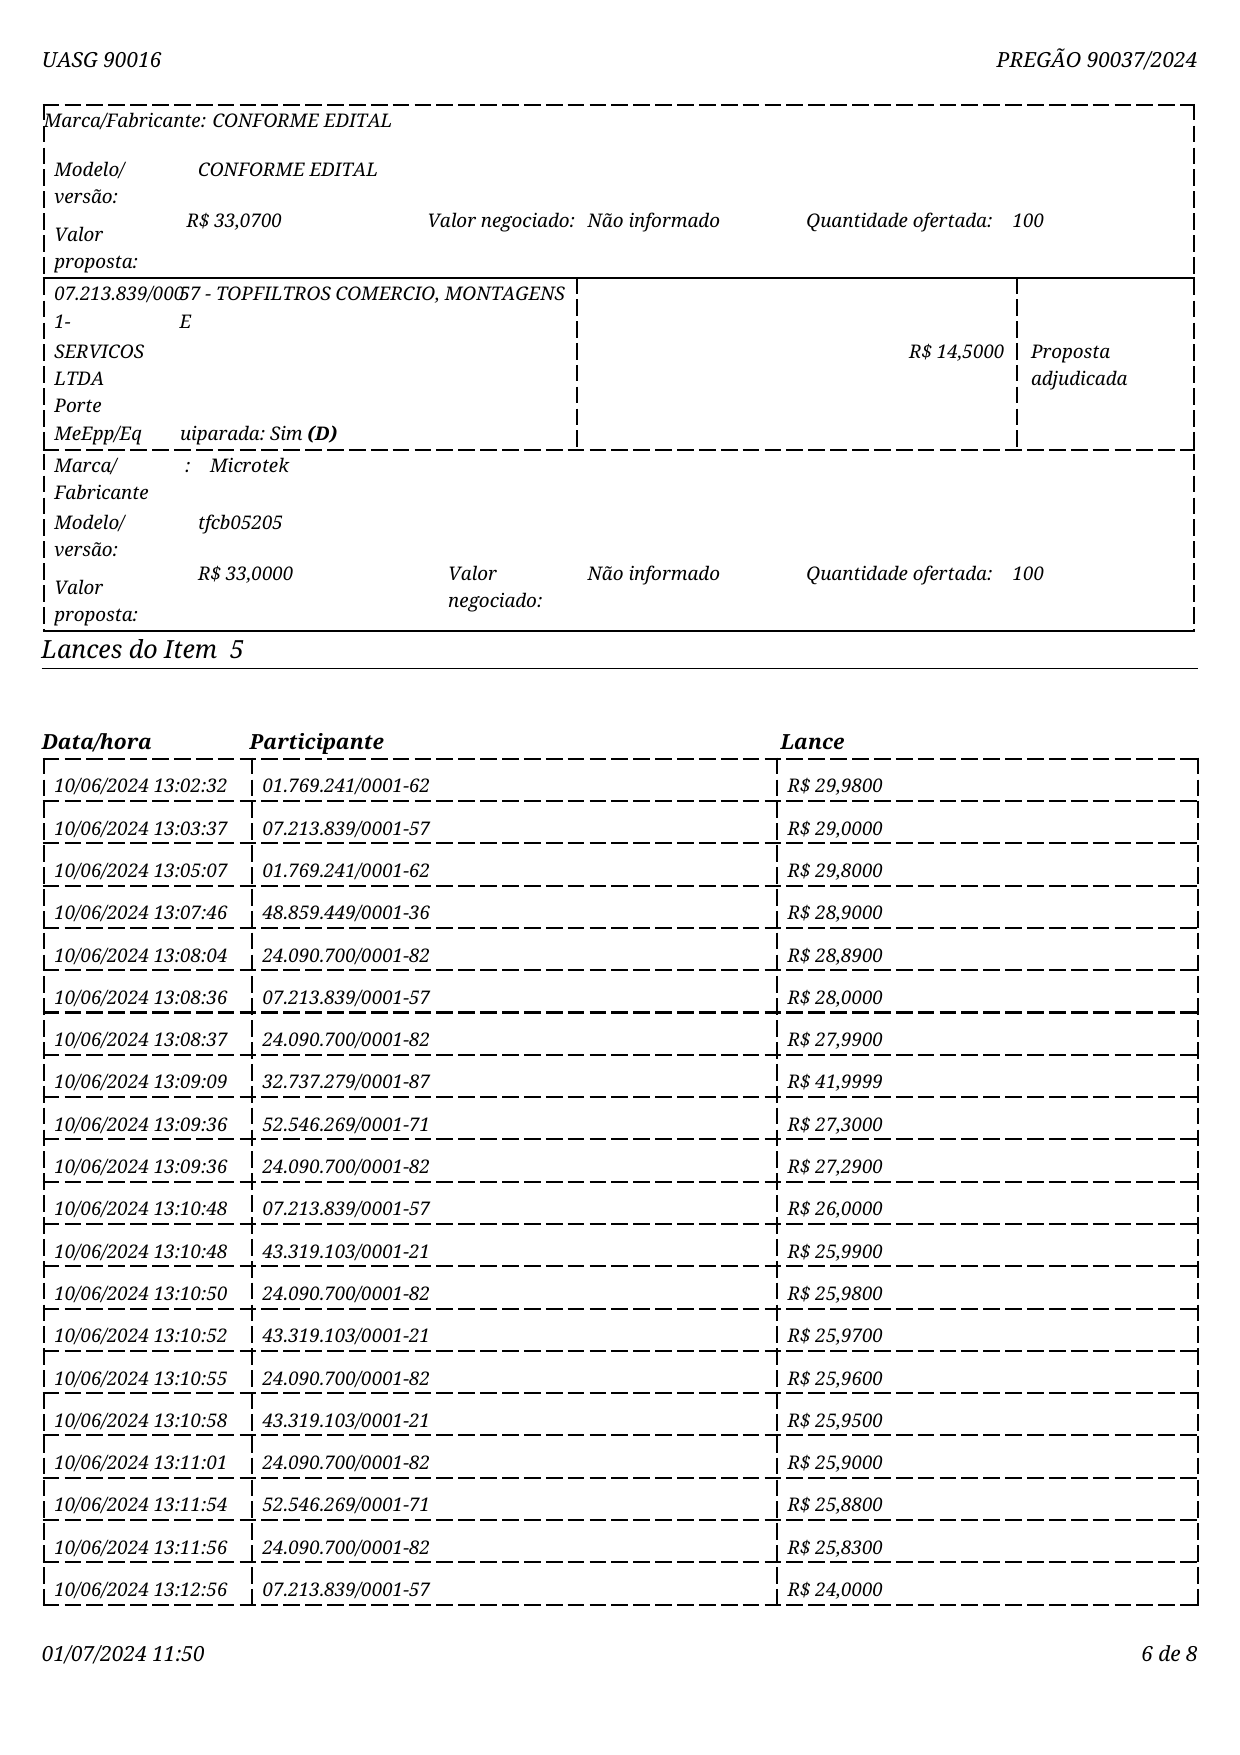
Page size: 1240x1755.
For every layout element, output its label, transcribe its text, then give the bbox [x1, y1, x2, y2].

table_cell [577, 337, 787, 448]
table_cell R$ 27,3000 [777, 1096, 1198, 1138]
table_cell R$ 26,0000 [777, 1181, 1198, 1223]
table_cell 10/06/2024 13:05:07 [44, 842, 252, 884]
subtitle Lances do Item 5 [41, 632, 1200, 666]
table_cell R$ 33,0700 Valor negociado: [186, 204, 577, 277]
table_cell 32.737.279/0001-87 [252, 1054, 777, 1096]
text Data/hora Participante Lance [42, 727, 1200, 755]
table_cell 24.090.700/0001-82 [252, 1138, 777, 1181]
table_cell [577, 279, 787, 337]
table_cell [577, 449, 787, 508]
table_cell [448, 449, 577, 508]
table_cell [1017, 279, 1194, 337]
table_cell 10/06/2024 13:09:36 [44, 1138, 252, 1181]
table_cell SERVICOS LTDA Porte MeEpp/Eq [44, 337, 186, 448]
table_cell 10/06/2024 13:10:52 [44, 1308, 252, 1350]
table_cell 10/06/2024 13:07:46 [44, 885, 252, 927]
table_cell R$ 24,0000 [777, 1561, 1198, 1603]
table_cell Não informado [577, 557, 787, 630]
table_cell [448, 337, 577, 448]
table_cell 57 - TOPFILTROS COMERCIO, MONTAGENS E [186, 279, 577, 337]
table_cell 24.090.700/0001-82 [252, 1265, 777, 1307]
table_cell R$ 27,2900 [777, 1138, 1198, 1181]
table_cell 10/06/2024 13:10:48 [44, 1181, 252, 1223]
table_cell 43.319.103/0001-21 [252, 1308, 777, 1350]
table_cell 10/06/2024 13:12:56 [44, 1561, 252, 1603]
table_cell Quantidade ofertada: [788, 557, 1002, 630]
table_cell Proposta adjudicada [1017, 337, 1194, 448]
table_cell 10/06/2024 13:03:37 [44, 800, 252, 842]
table_cell 10/06/2024 13:11:01 [44, 1434, 252, 1477]
table_cell 43.319.103/0001-21 [252, 1223, 777, 1265]
table_cell [788, 449, 1194, 508]
table_cell 10/06/2024 13:10:48 [44, 1223, 252, 1265]
table_cell 100 [1002, 557, 1194, 630]
table_cell 10/06/2024 13:08:04 [44, 927, 252, 969]
table_cell R$ 25,9900 [777, 1223, 1198, 1265]
table_cell R$ 28,9000 [777, 885, 1198, 927]
table_cell R$ 25,8800 [777, 1477, 1198, 1519]
table_cell R$ 25,9800 [777, 1265, 1198, 1307]
table_cell 52.546.269/0001-71 [252, 1477, 777, 1519]
table_cell [788, 104, 1194, 155]
table_cell 10/06/2024 13:11:56 [44, 1519, 252, 1561]
table_cell R$ 25,9700 [777, 1308, 1198, 1350]
table_cell 10/06/2024 13:11:54 [44, 1477, 252, 1519]
table_cell 24.090.700/0001-82 [252, 927, 777, 969]
table_cell Valor negociado: [448, 557, 577, 630]
table_cell [448, 508, 577, 557]
table_cell 10/06/2024 13:10:50 [44, 1265, 252, 1307]
table_cell Modelo/versão: Valor proposta: [44, 155, 186, 277]
table_cell 10/06/2024 13:08:36 [44, 969, 252, 1011]
table_cell tfcb05205 [186, 508, 448, 557]
table_cell R$ 25,9500 [777, 1392, 1198, 1434]
table_cell [577, 104, 787, 155]
table_cell 48.859.449/0001-36 [252, 885, 777, 927]
table_cell 07.213.839/0001-57 [252, 800, 777, 842]
table_cell : Microtek [186, 449, 448, 508]
table_cell CONFORME EDITAL [186, 155, 577, 204]
table_cell Quantidade ofertada: [788, 204, 1002, 277]
table_cell R$ 27,9900 [777, 1011, 1198, 1054]
table_cell Marca/Fabricante [44, 449, 186, 508]
table_cell 07.213.839/0001-57 [252, 1181, 777, 1223]
table_cell 10/06/2024 13:10:55 [44, 1350, 252, 1392]
table_cell 10/06/2024 13:10:58 [44, 1392, 252, 1434]
table_cell [788, 155, 1194, 204]
table_cell R$ 25,8300 [777, 1519, 1198, 1561]
table_cell 07.213.839/0001-57 [252, 969, 777, 1011]
table_cell Modelo/versão: Valor proposta: [44, 508, 186, 630]
table_cell 10/06/2024 13:09:09 [44, 1054, 252, 1096]
table_cell R$ 28,8900 [777, 927, 1198, 969]
table_cell R$ 33,0000 [186, 557, 448, 630]
table_cell R$ 25,9000 [777, 1434, 1198, 1477]
table_cell 100 [1002, 204, 1194, 277]
table_cell 24.090.700/0001-82 [252, 1350, 777, 1392]
table_cell 10/06/2024 13:09:36 [44, 1096, 252, 1138]
table_cell 10/06/2024 13:08:37 [44, 1011, 252, 1054]
table_cell Marca/Fabricante: CONFORME EDITAL [44, 104, 577, 155]
table_cell [788, 508, 1194, 557]
table_cell [577, 155, 787, 204]
table_header 01.769.241/0001-62 [252, 758, 777, 800]
table_cell R$ 41,9999 [777, 1054, 1198, 1096]
table_cell Não informado [577, 204, 787, 277]
table_cell R$ 29,0000 [777, 800, 1198, 842]
table_cell 07.213.839/0001-57 [252, 1561, 777, 1603]
table_header R$ 29,9800 [777, 758, 1198, 800]
table_cell R$ 14,5000 [788, 337, 1017, 448]
table_cell R$ 29,8000 [777, 842, 1198, 884]
table_cell 01.769.241/0001-62 [252, 842, 777, 884]
table_cell 07.213.839/0001- [44, 279, 186, 337]
table_cell 43.319.103/0001-21 [252, 1392, 777, 1434]
table_cell 24.090.700/0001-82 [252, 1011, 777, 1054]
table_header 10/06/2024 13:02:32 [44, 758, 252, 800]
table_cell [788, 279, 1017, 337]
table_cell 24.090.700/0001-82 [252, 1434, 777, 1477]
table_cell 52.546.269/0001-71 [252, 1096, 777, 1138]
table_cell R$ 28,0000 [777, 969, 1198, 1011]
table_cell uiparada: Sim (D) [186, 337, 448, 448]
table_cell R$ 25,9600 [777, 1350, 1198, 1392]
table_cell 24.090.700/0001-82 [252, 1519, 777, 1561]
table_cell [577, 508, 787, 557]
